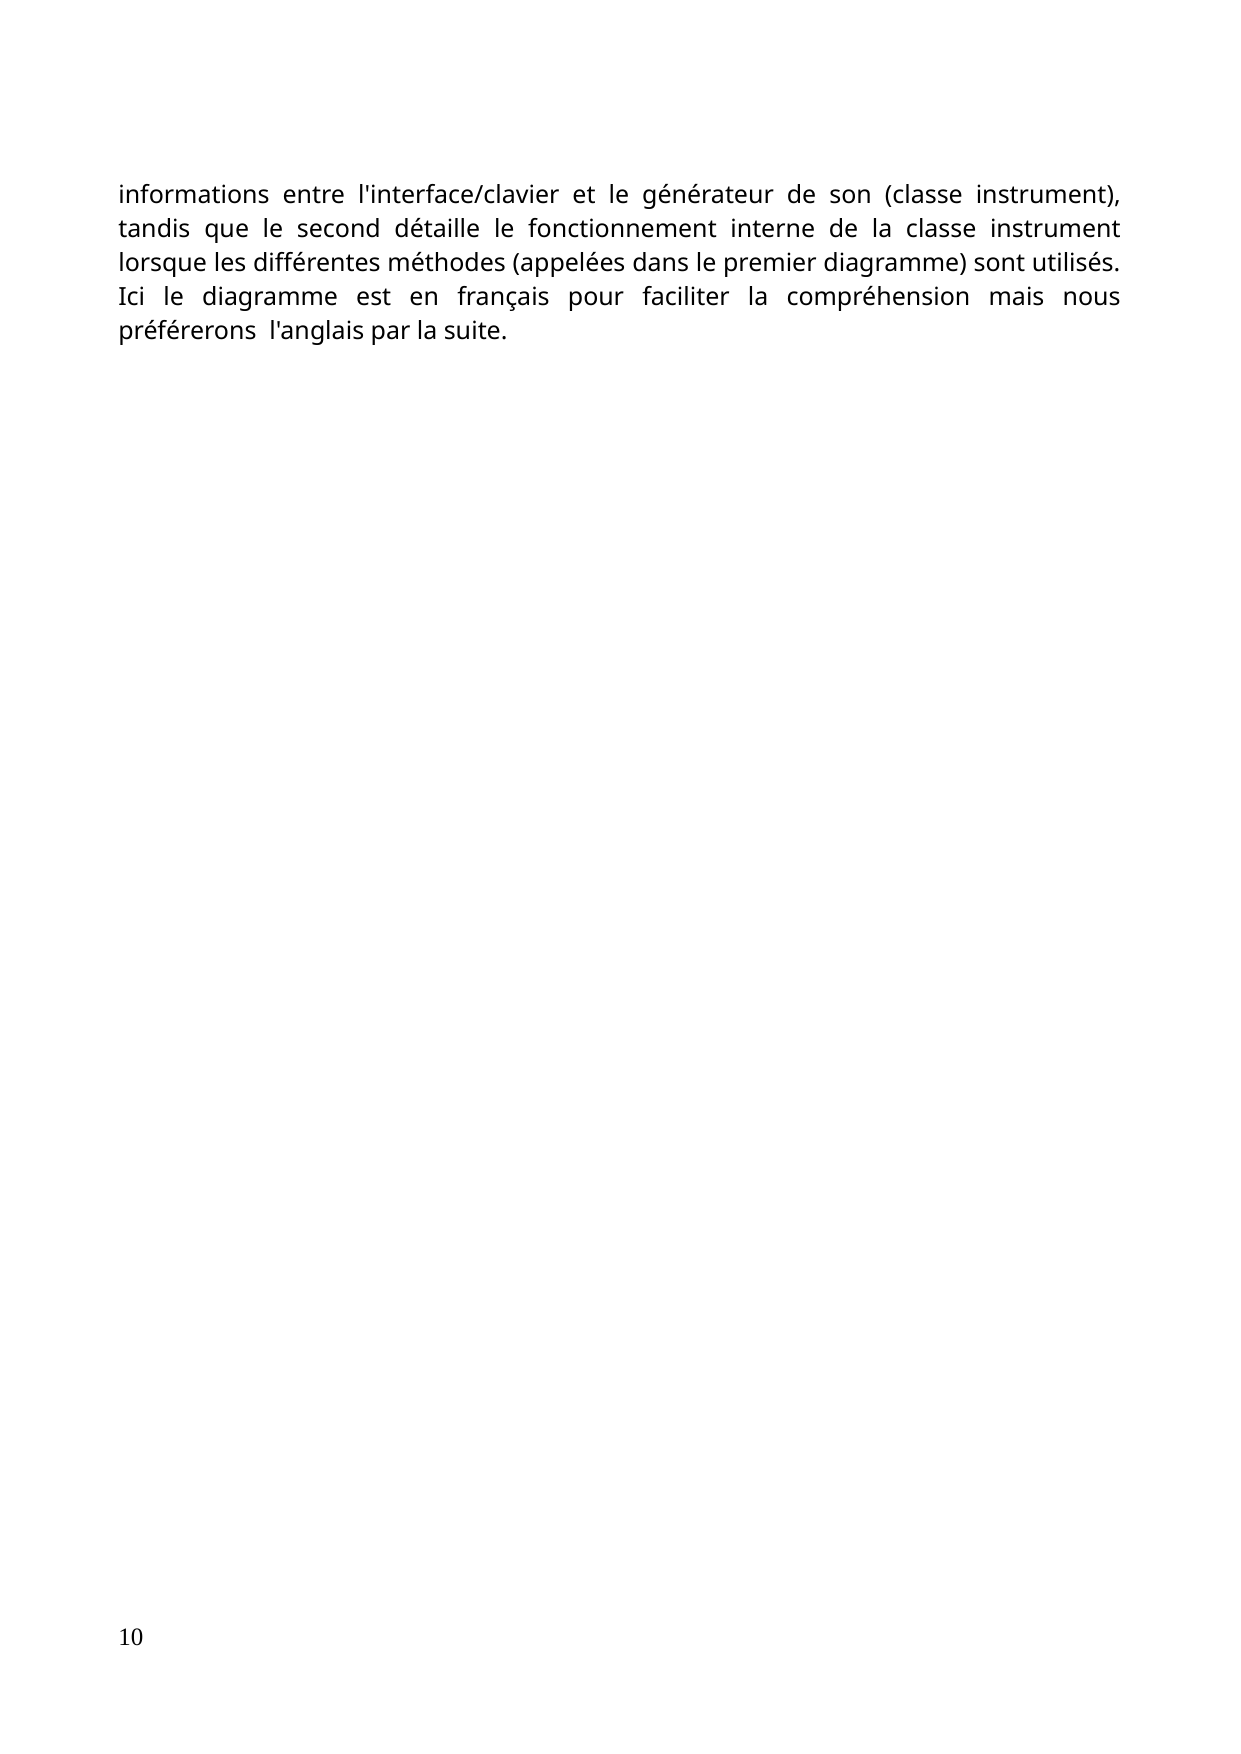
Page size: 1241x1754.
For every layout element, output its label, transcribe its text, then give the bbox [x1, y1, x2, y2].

text informations entre l'interface/clavier et le générateur de son (classe instrument), tandis que le second détaille le fonctionnement interne de la classe instrument lorsque les différentes méthodes (appelées dans le premier diagramme) sont utilisés. Ici le diagramme est en français pour faciliter la compréhension mais nous préférerons l'anglais par la suite. [118, 176, 1122, 347]
